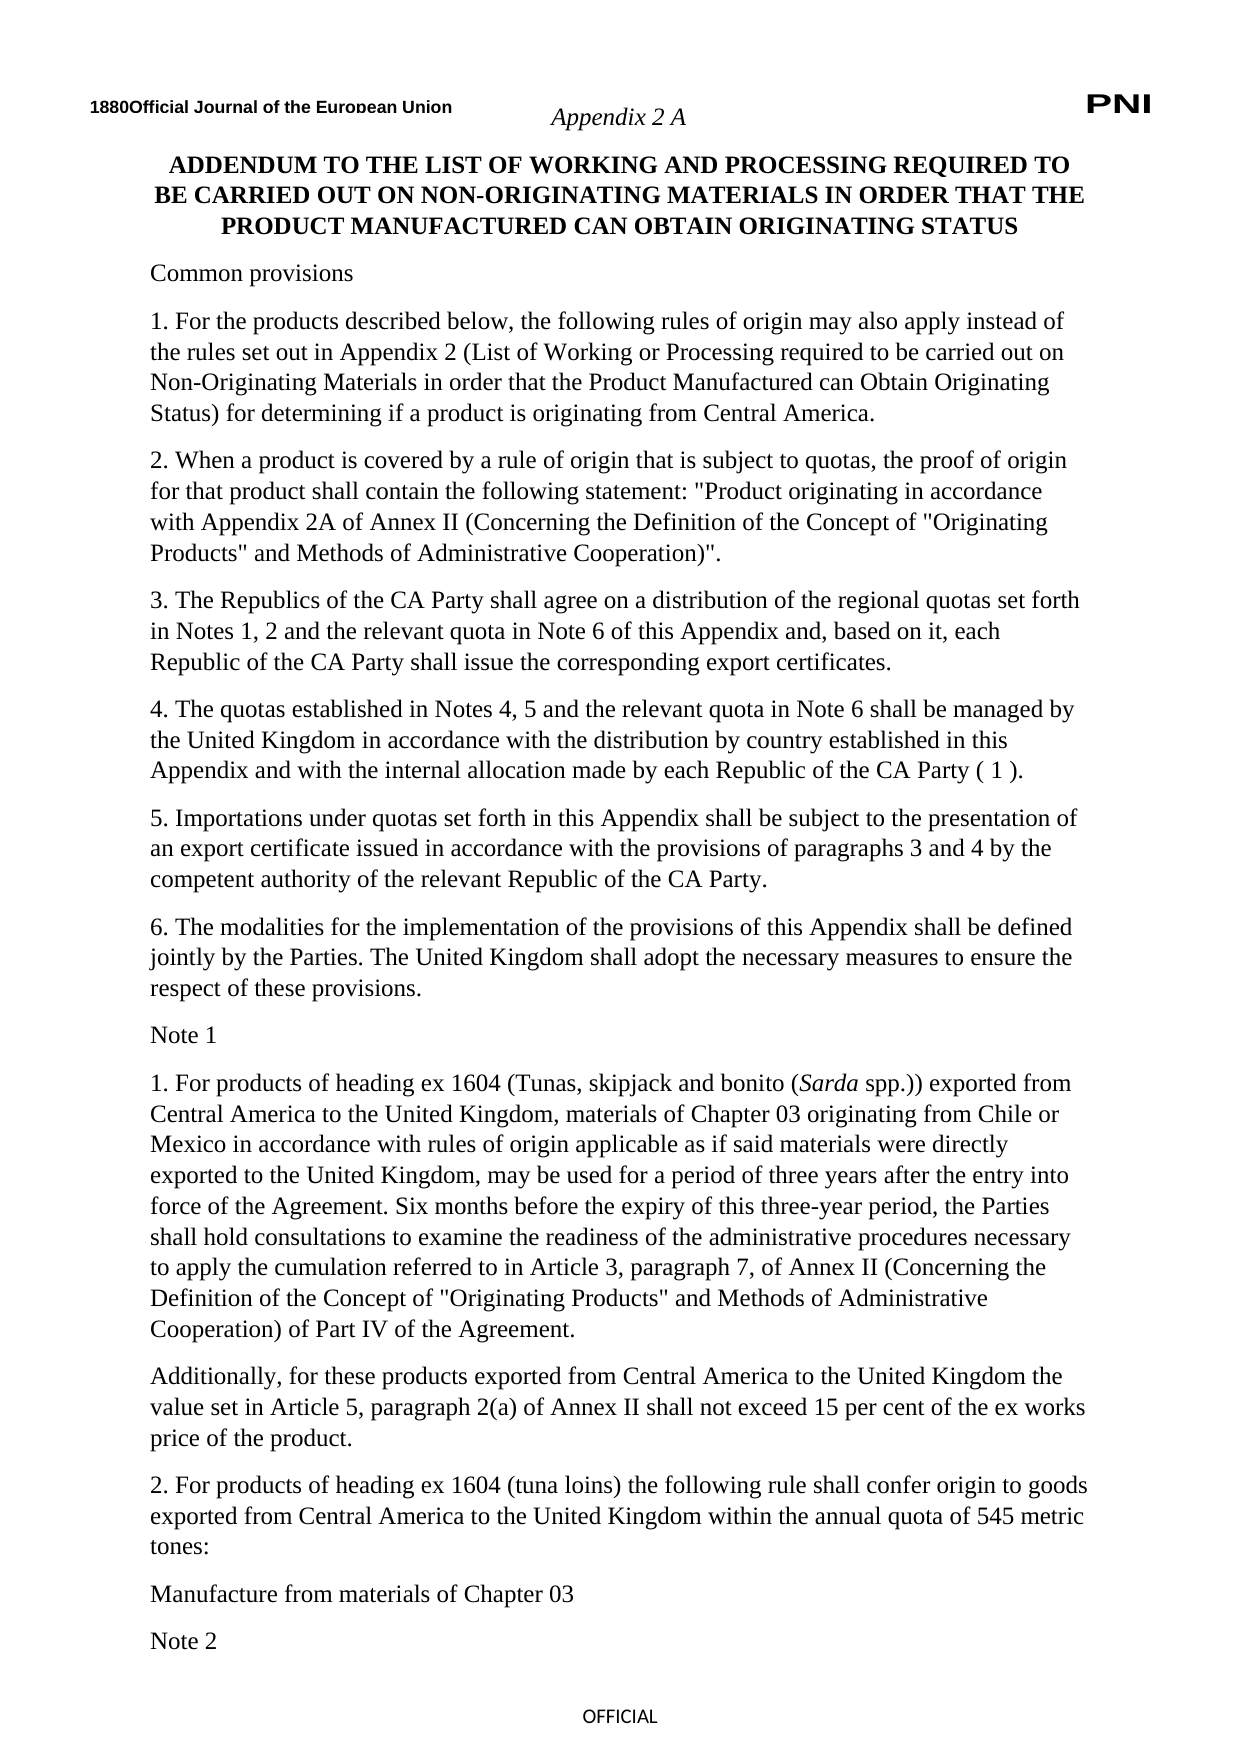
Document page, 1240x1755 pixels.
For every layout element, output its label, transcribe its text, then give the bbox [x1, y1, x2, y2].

text 1. For the products described below, the following rules of origin may also apply instead of the rules set out in Appendix 2 (List of Working or Processing required to be carried out on Non-Originating Materials in order that the Product Manufactured can Obtain Originating Status) for determining if a product is originating from Central America. [150, 306, 1089, 427]
text 1. For products of heading ex 1604 (Tunas, skipjack and bonito (Sarda spp.)) exported from Central America to the United Kingdom, materials of Chapter 03 originating from Chile or Mexico in accordance with rules of origin applicable as if said materials were directly exported to the United Kingdom, may be used for a period of three years after the entry into force of the Agreement. Six months before the expiry of this three-year period, the Parties shall hold consultations to examine the readiness of the administrative procedures necessary to apply the cumulation referred to in Article 3, paragraph 7, of Annex II (Concerning the Definition of the Concept of "Originating Products" and Methods of Administrative Cooperation) of Part IV of the Agreement. [150, 1068, 1089, 1342]
text Note 1 [150, 1021, 1089, 1049]
text 3. The Republics of the CA Party shall agree on a distribution of the regional quotas set forth in Notes 1, 2 and the relevant quota in Note 6 of this Appendix and, based on it, each Republic of the CA Party shall issue the corresponding export certificates. [150, 585, 1089, 675]
text Appendix 2 A [150, 113, 1089, 131]
text Note 2 [150, 1626, 1089, 1655]
text Common provisions [150, 258, 1089, 287]
text 2. When a product is covered by a rule of origin that is subject to quotas, the proof of origin for that product shall contain the following statement: "Product originating in accordance with Appendix 2A of Annex II (Concerning the Definition of the Concept of "Originating Products" and Methods of Administrative Cooperation)". [150, 446, 1089, 566]
text 2. For products of heading ex 1604 (tuna loins) the following rule shall confer origin to goods exported from Central America to the United Kingdom within the annual quota of 545 metric tones: [150, 1470, 1089, 1560]
text ADDENDUM TO THE LIST OF WORKING AND PROCESSING REQUIRED TO BE CARRIED OUT ON NON-ORIGINATING MATERIALS IN ORDER THAT THE PRODUCT MANUFACTURED CAN OBTAIN ORIGINATING STATUS [150, 150, 1089, 240]
text 4. The quotas established in Notes 4, 5 and the relevant quota in Note 6 shall be managed by the United Kingdom in accordance with the distribution by country established in this Appendix and with the internal allocation made by each Republic of the CA Party ( 1 ). [150, 694, 1089, 784]
text 6. The modalities for the implementation of the provisions of this Appendix shall be defined jointly by the Parties. The United Kingdom shall adopt the necessary measures to ensure the respect of these provisions. [150, 912, 1089, 1002]
text Manufacture from materials of Chapter 03 [150, 1579, 1089, 1608]
text 5. Importations under quotas set forth in this Appendix shall be subject to the presentation of an export certificate issued in accordance with the provisions of paragraphs 3 and 4 by the competent authority of the relevant Republic of the CA Party. [150, 803, 1089, 893]
text Additionally, for these products exported from Central America to the United Kingdom the value set in Article 5, paragraph 2(a) of Annex II shall not exceed 15 per cent of the ex works price of the product. [150, 1361, 1089, 1451]
